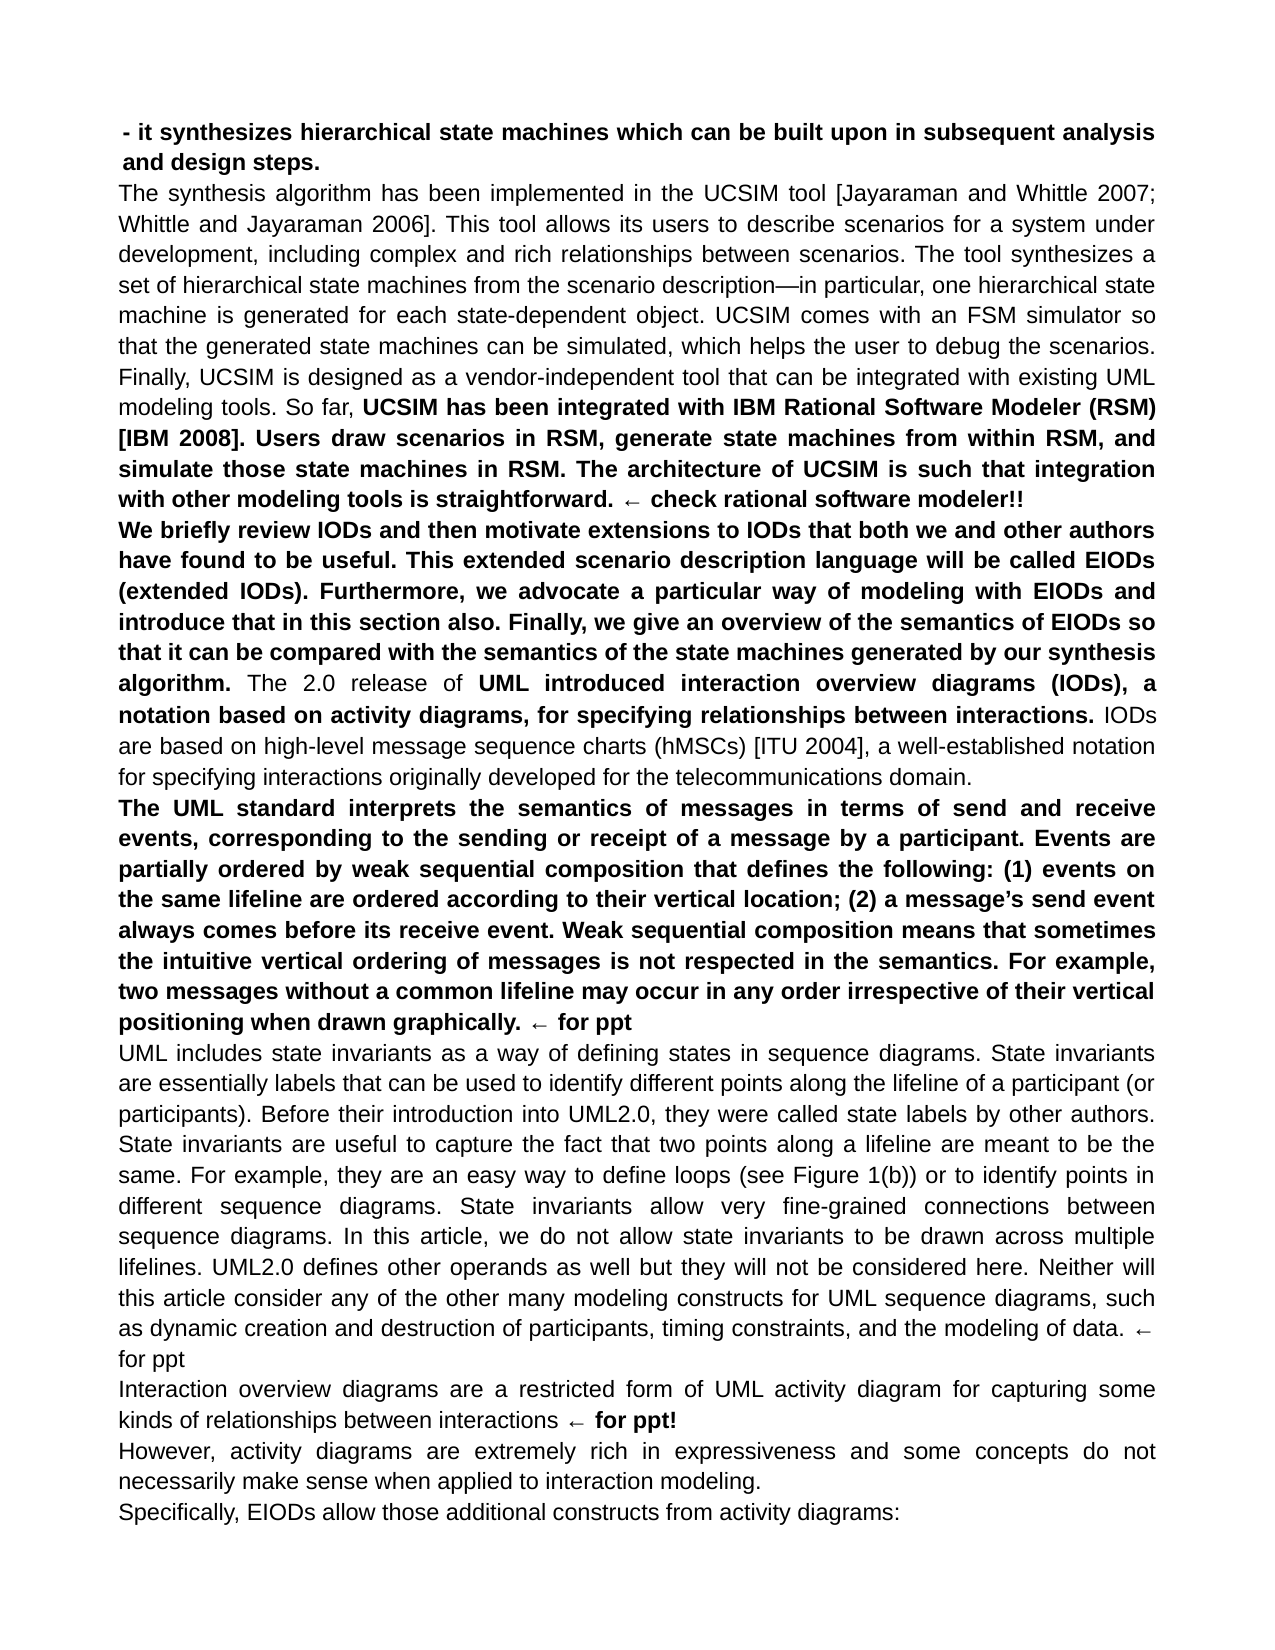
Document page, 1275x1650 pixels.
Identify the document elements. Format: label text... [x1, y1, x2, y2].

text We briefly review IODs and then motivate extensions to IODs that both we and other authors have found to be useful. This extended scenario description language will be called EIODs (extended IODs). Furthermore, we advocate a particular way of modeling with EIODs and introduce that in this section also. Finally, we give an overview of the semantics of EIODs so that it can be compared with the semantics of the state machines generated by our synthesis algorithm. The 2.0 release of UML introduced interaction overview diagrams (IODs), a notation based on activity diagrams, for specifying relationships between interactions. IODs are based on high-level message sequence charts (hMSCs) [ITU 2004], a well-established notation for specifying interactions originally developed for the telecommunications domain. [118, 516, 1157, 790]
text - it synthesizes hierarchical state machines which can be built upon in subsequent analysis and design steps. [122, 118, 1157, 176]
text The synthesis algorithm has been implemented in the UCSIM tool [Jayaraman and Whittle 2007; Whittle and Jayaraman 2006]. This tool allows its users to describe scenarios for a system under development, including complex and rich relationships between scenarios. The tool synthesizes a set of hierarchical state machines from the scenario description—in particular, one hierarchical state machine is generated for each state-dependent object. UCSIM comes with an FSM simulator so that the generated state machines can be simulated, which helps the user to debug the scenarios. Finally, UCSIM is designed as a vendor-independent tool that can be integrated with existing UML modeling tools. So far, UCSIM has been integrated with IBM Rational Software Modeler (RSM) [IBM 2008]. Users draw scenarios in RSM, generate state machines from within RSM, and simulate those state machines in RSM. The architecture of UCSIM is such that integration with other modeling tools is straightforward. ← check rational software modeler!! [118, 179, 1157, 512]
text Interaction overview diagrams are a restricted form of UML activity diagram for capturing some kinds of relationships between interactions ← for ppt! [118, 1376, 1157, 1433]
text However, activity diagrams are extremely rich in expressiveness and some concepts do not necessarily make sense when applied to interaction modeling. [118, 1437, 1157, 1494]
text The UML standard interprets the semantics of messages in terms of send and receive events, corresponding to the sending or receipt of a message by a participant. Events are partially ordered by weak sequential composition that defines the following: (1) events on the same lifeline are ordered according to their vertical location; (2) a message’s send event always comes before its receive event. Weak sequential composition means that sometimes the intuitive vertical ordering of messages is not respected in the semantics. For example, two messages without a common lifeline may occur in any order irrespective of their vertical positioning when drawn graphically. ← for ppt [118, 794, 1157, 1035]
text UML includes state invariants as a way of defining states in sequence diagrams. State invariants are essentially labels that can be used to identify different points along the lifeline of a participant (or participants). Before their introduction into UML2.0, they were called state labels by other authors. State invariants are useful to capture the fact that two points along a lifeline are meant to be the same. For example, they are an easy way to define loops (see Figure 1(b)) or to identify points in different sequence diagrams. State invariants allow very fine-grained connections between sequence diagrams. In this article, we do not allow state invariants to be drawn across multiple lifelines. UML2.0 defines other operands as well but they will not be considered here. Neither will this article consider any of the other many modeling constructs for UML sequence diagrams, such as dynamic creation and destruction of participants, timing constraints, and the modeling of data. ← for ppt [118, 1039, 1157, 1372]
text Specifically, EIODs allow those additional constructs from activity diagrams: [118, 1498, 1157, 1525]
